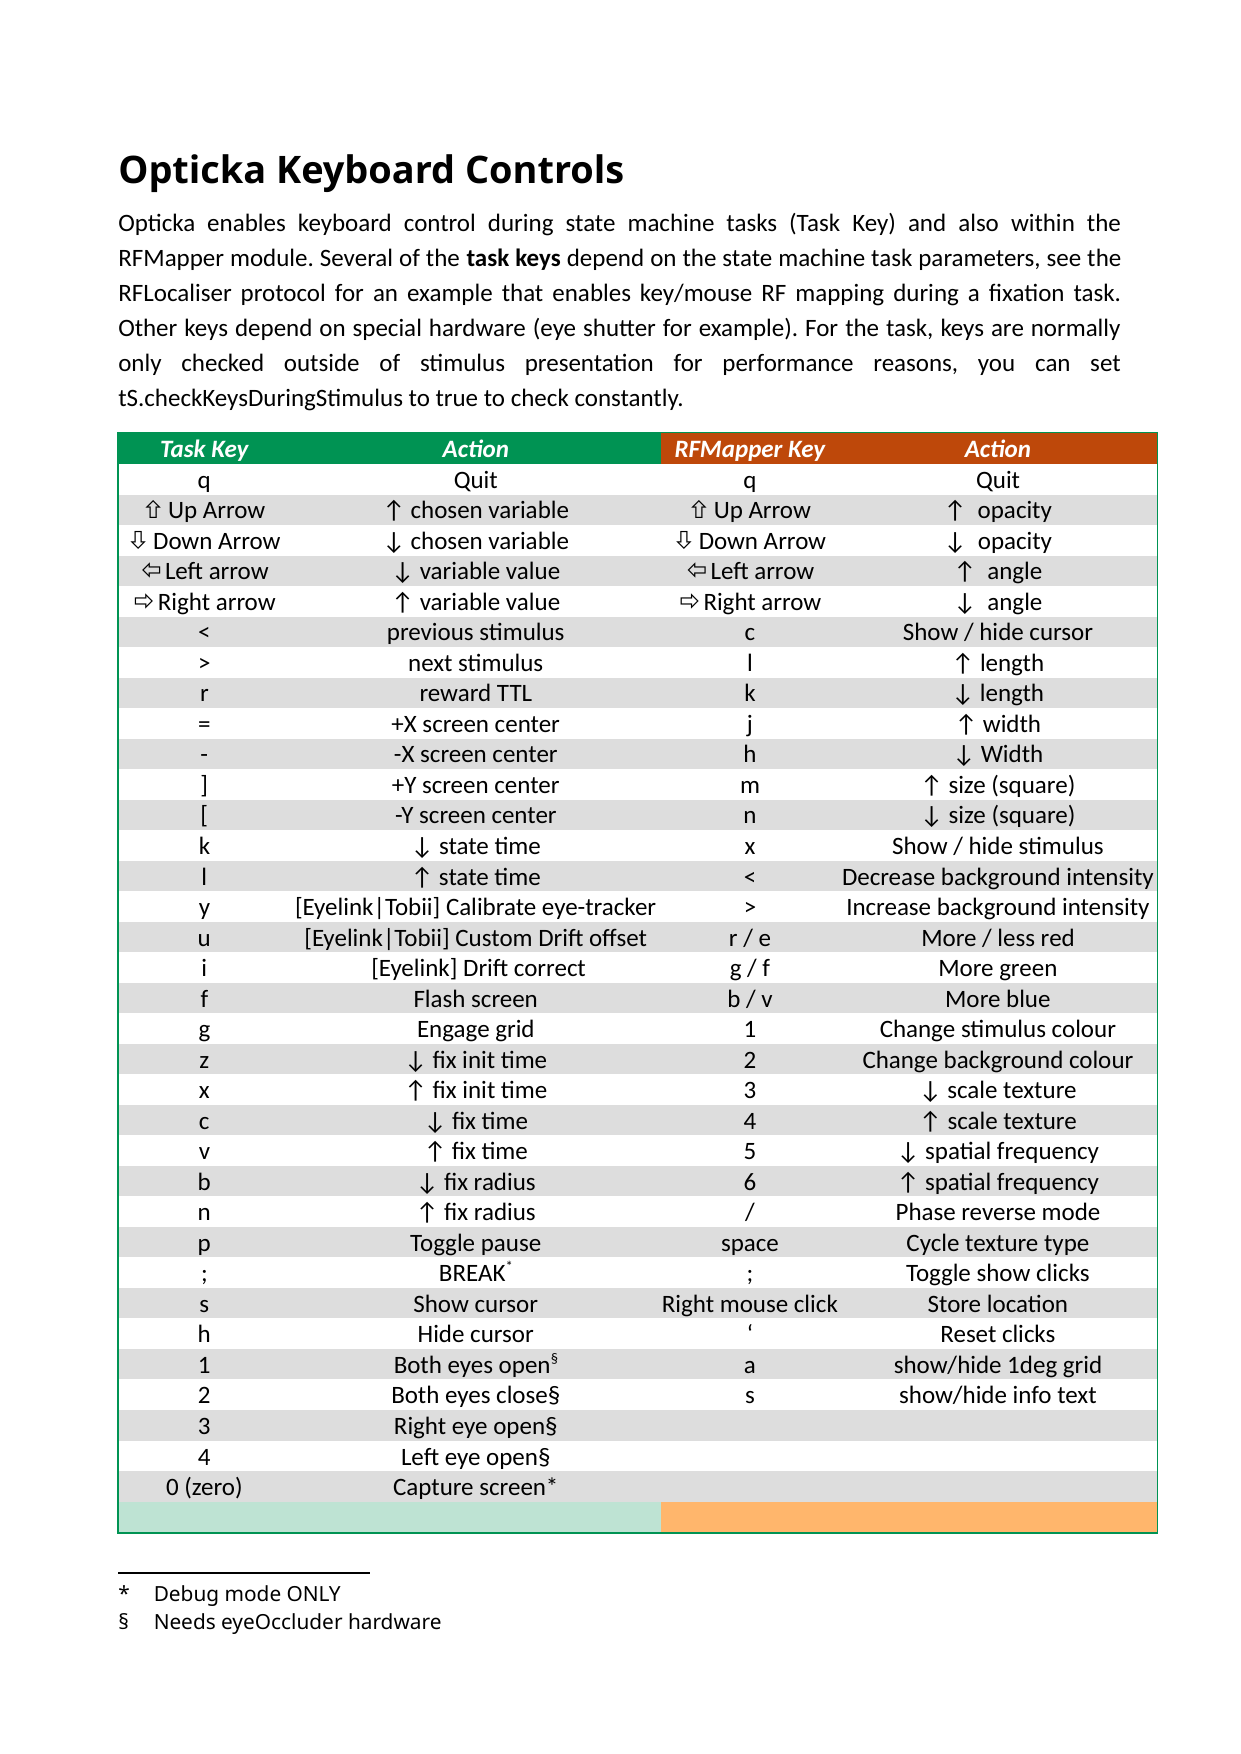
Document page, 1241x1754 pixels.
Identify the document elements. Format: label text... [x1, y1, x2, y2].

table_cell v [119, 1135, 290, 1166]
table_cell Quit [290, 464, 661, 494]
table_cell h [661, 739, 838, 769]
table_cell ↓ variable value [290, 556, 661, 586]
table_cell Down Arrow [119, 525, 290, 556]
table_cell ; [661, 1258, 838, 1288]
table_cell +X screen center [290, 708, 661, 739]
table_cell Increase background intensity [838, 891, 1157, 922]
table_cell -Y screen center [290, 800, 661, 830]
table_cell ↓ spatial frequency [838, 1135, 1157, 1166]
table_cell s [661, 1380, 838, 1410]
table_cell b [119, 1166, 290, 1196]
table_cell ↓ length [838, 678, 1157, 708]
table_cell Up Arrow [661, 495, 838, 525]
table_cell More / less red [838, 922, 1157, 952]
table_cell ↑ scale texture [838, 1105, 1157, 1135]
table_cell Toggle show clicks [838, 1258, 1157, 1288]
table_cell ↑ fix init time [290, 1074, 661, 1105]
table_cell 0 (zero) [119, 1471, 290, 1502]
table_cell Left arrow [119, 556, 290, 586]
table_cell reward TTL [290, 678, 661, 708]
table_cell ↓ fix init time [290, 1044, 661, 1074]
table_cell Engage grid [290, 1013, 661, 1044]
table_cell ↑ fix radius [290, 1196, 661, 1227]
table_cell l [661, 647, 838, 678]
table_cell Left arrow [661, 556, 838, 586]
table_cell [Eyelink|Tobii] Custom Drift offset [290, 922, 661, 952]
table_cell Down Arrow [661, 525, 838, 556]
table_cell Toggle pause [290, 1227, 661, 1257]
table_cell p [119, 1227, 290, 1257]
table_cell ↑ angle [838, 556, 1157, 586]
table_cell [Eyelink|Tobii] Calibrate eye-tracker [290, 891, 661, 922]
table_cell ↓ state time [290, 830, 661, 861]
table_cell [661, 1502, 838, 1532]
table_cell [838, 1502, 1157, 1532]
table_cell Change stimulus colour [838, 1013, 1157, 1044]
table_cell ↑ chosen variable [290, 495, 661, 525]
table_cell ; [119, 1258, 290, 1288]
table_cell ↑ length [838, 647, 1157, 678]
table_header Action [838, 433, 1157, 464]
table_cell [ [119, 800, 290, 830]
table_cell Change background colour [838, 1044, 1157, 1074]
table_cell > [119, 647, 290, 678]
table_cell ↓ angle [838, 586, 1157, 617]
table_cell show/hide 1deg grid [838, 1349, 1157, 1379]
table_cell ↓ fix time [290, 1105, 661, 1135]
table_cell Show / hide cursor [838, 617, 1157, 647]
table_cell ↓ fix radius [290, 1166, 661, 1196]
table_cell ‘ [661, 1319, 838, 1349]
table_cell / [661, 1196, 838, 1227]
table_cell 2 [119, 1380, 290, 1410]
table_cell q [661, 464, 838, 494]
table_cell space [661, 1227, 838, 1257]
table_cell a [661, 1349, 838, 1379]
table_cell ↑ fix time [290, 1135, 661, 1166]
table_cell n [119, 1196, 290, 1227]
table_cell [661, 1441, 838, 1471]
table_cell [661, 1471, 838, 1502]
table_cell Right arrow [661, 586, 838, 617]
table_cell k [119, 830, 290, 861]
table_cell Cycle texture type [838, 1227, 1157, 1257]
table_cell k [661, 678, 838, 708]
table_cell Reset clicks [838, 1319, 1157, 1349]
table_cell ↓ opacity [838, 525, 1157, 556]
table_cell [290, 1502, 661, 1532]
table_header Task Key [119, 433, 290, 464]
table_cell Both eyes close§ [290, 1380, 661, 1410]
table_cell next stimulus [290, 647, 661, 678]
table_cell More green [838, 952, 1157, 983]
table_cell 4 [119, 1441, 290, 1471]
table_cell ↑ variable value [290, 586, 661, 617]
table_cell previous stimulus [290, 617, 661, 647]
table_cell ] [119, 769, 290, 800]
table_cell Quit [838, 464, 1157, 494]
table_cell Right eye open§ [290, 1410, 661, 1441]
table_cell 3 [119, 1410, 290, 1441]
table_cell Show / hide stimulus [838, 830, 1157, 861]
table_cell -X screen center [290, 739, 661, 769]
table_header Action [290, 433, 661, 464]
table_cell Decrease background intensity [838, 861, 1157, 891]
table_cell h [119, 1319, 290, 1349]
text Opticka enables keyboard control during state machine tasks (Task Key) and also within the RFMapper module. Several of the task keys depend on the state machine task parameters, see the RFLocaliser protocol for an example that enables key/mouse RF mapping during a fixation task. Other keys depend on special hardware (eye shutter for example). For the task, keys are normally only checked outside of stimulus presentation for performance reasons, you can set tS.checkKeysDuringStimulus to true to check constantly. [118, 207, 1122, 413]
table_cell m [661, 769, 838, 800]
table_cell Up Arrow [119, 495, 290, 525]
table_cell ↓ chosen variable [290, 525, 661, 556]
table_cell q [119, 464, 290, 494]
table_cell ↑ opacity [838, 495, 1157, 525]
table_cell x [119, 1074, 290, 1105]
table_cell Capture screen* [290, 1471, 661, 1502]
table_cell Store location [838, 1288, 1157, 1318]
table_cell ↓ Width [838, 739, 1157, 769]
table_cell - [119, 739, 290, 769]
table_cell 3 [661, 1074, 838, 1105]
table_cell r [119, 678, 290, 708]
table_cell 1 [661, 1013, 838, 1044]
table_cell [838, 1471, 1157, 1502]
table_cell More blue [838, 983, 1157, 1013]
table_cell Flash screen [290, 983, 661, 1013]
table_cell z [119, 1044, 290, 1074]
table_cell > [661, 891, 838, 922]
table_cell Both eyes open [290, 1349, 661, 1379]
table_cell x [661, 830, 838, 861]
table_cell Right mouse click [661, 1288, 838, 1318]
table_header RFMapper Key [661, 433, 838, 464]
table_cell ↑ size (square) [838, 769, 1157, 800]
table_cell BREAK [290, 1258, 661, 1288]
table_cell u [119, 922, 290, 952]
table_cell 5 [661, 1135, 838, 1166]
table_cell [Eyelink] Drift correct [290, 952, 661, 983]
table_cell l [119, 861, 290, 891]
table_cell j [661, 708, 838, 739]
table_cell [838, 1441, 1157, 1471]
table_cell show/hide info text [838, 1380, 1157, 1410]
table_cell c [119, 1105, 290, 1135]
table_cell Hide cursor [290, 1319, 661, 1349]
table_cell +Y screen center [290, 769, 661, 800]
table_cell y [119, 891, 290, 922]
table_cell Left eye open§ [290, 1441, 661, 1471]
table_cell = [119, 708, 290, 739]
table_cell g / f [661, 952, 838, 983]
table_cell 4 [661, 1105, 838, 1135]
table_cell [661, 1410, 838, 1441]
table_cell n [661, 800, 838, 830]
table_cell r / e [661, 922, 838, 952]
table_cell ↑ state time [290, 861, 661, 891]
table_cell [119, 1502, 290, 1532]
table_cell < [119, 617, 290, 647]
table_cell ↓ scale texture [838, 1074, 1157, 1105]
table_cell ↑ spatial frequency [838, 1166, 1157, 1196]
table_cell 1 [119, 1349, 290, 1379]
table_cell 6 [661, 1166, 838, 1196]
table_cell [838, 1410, 1157, 1441]
table_cell s [119, 1288, 290, 1318]
table_cell b / v [661, 983, 838, 1013]
table_cell Right arrow [119, 586, 290, 617]
table_cell < [661, 861, 838, 891]
table_cell 2 [661, 1044, 838, 1074]
table_cell Show cursor [290, 1288, 661, 1318]
table_cell Phase reverse mode [838, 1196, 1157, 1227]
table_cell i [119, 952, 290, 983]
table_cell ↓ size (square) [838, 800, 1157, 830]
table_cell f [119, 983, 290, 1013]
subtitle Opticka Keyboard Controls [118, 143, 1122, 195]
table_cell c [661, 617, 838, 647]
table_cell g [119, 1013, 290, 1044]
table_cell ↑ width [838, 708, 1157, 739]
